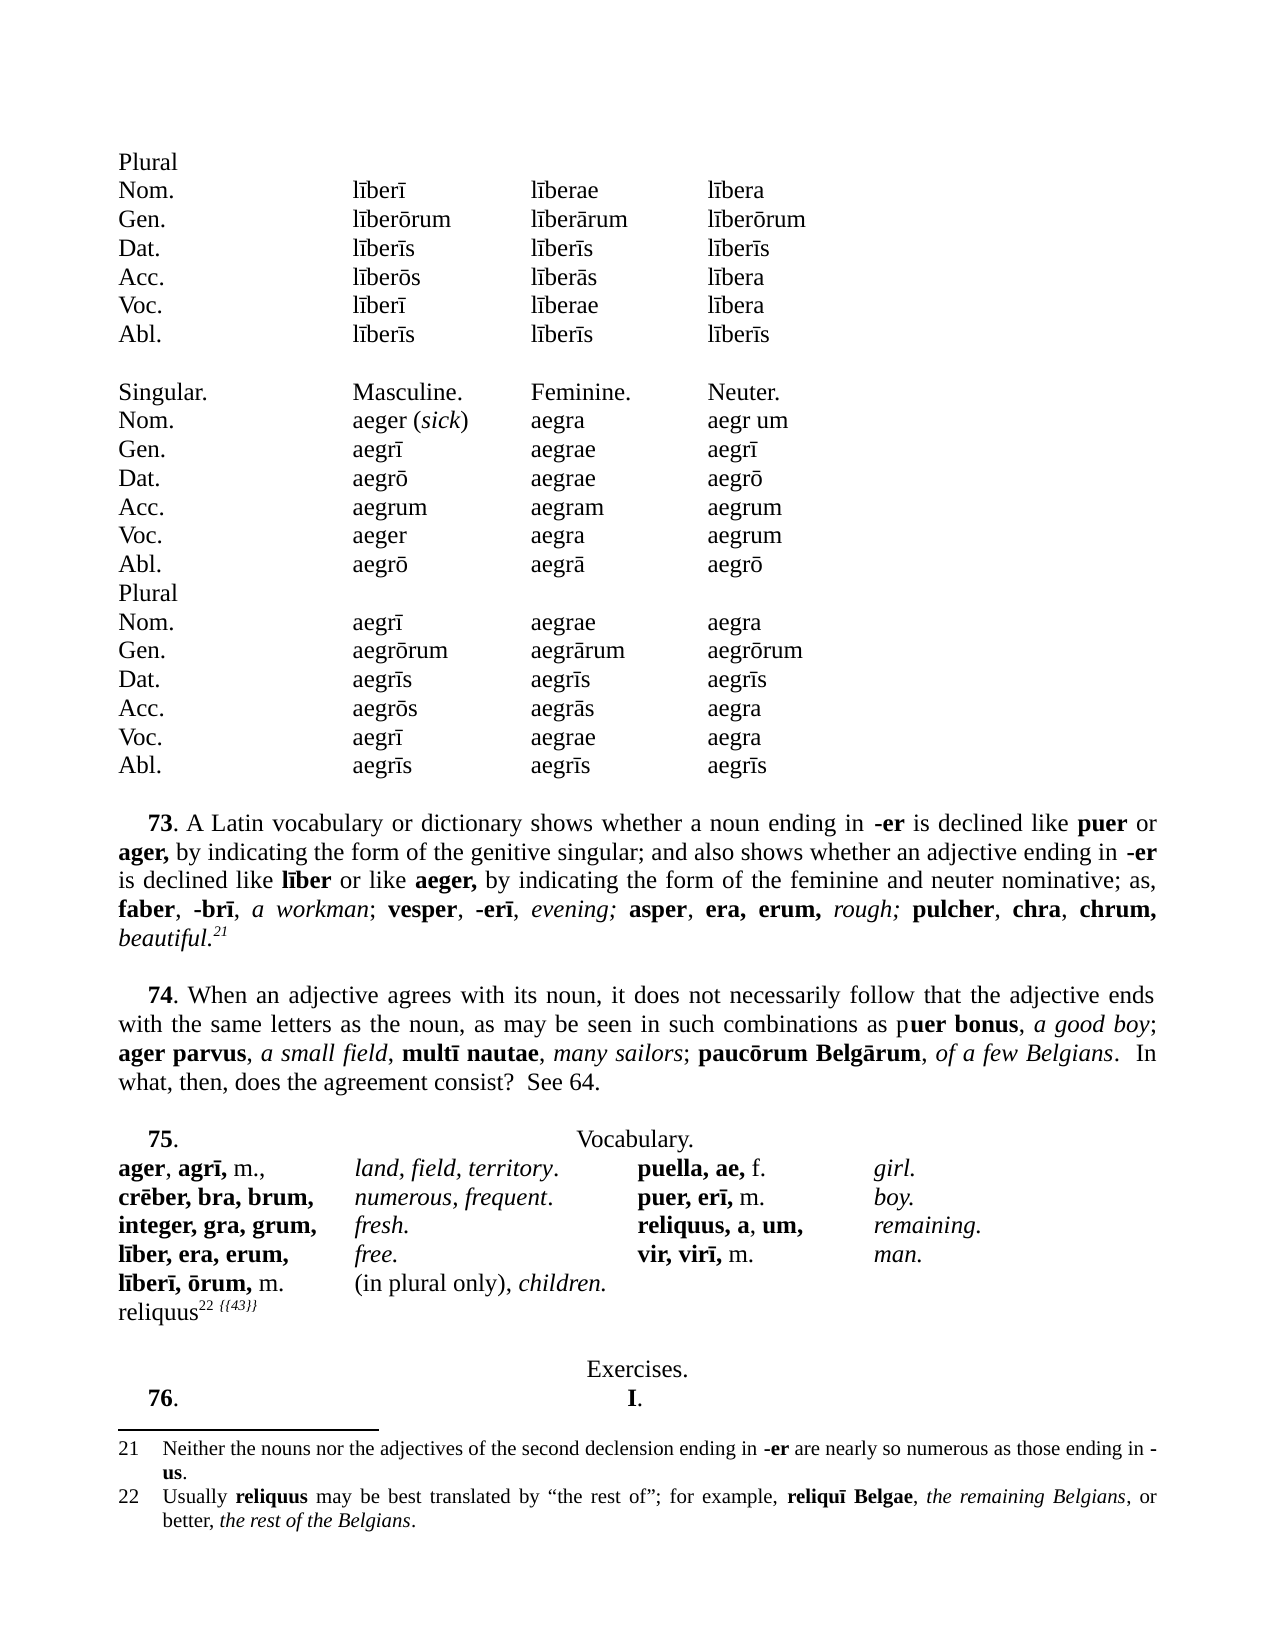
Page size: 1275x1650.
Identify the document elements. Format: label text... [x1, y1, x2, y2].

text līber, era, erum, free. [118, 1239, 637, 1268]
text Abl. aegrō aegrā aegrō [118, 549, 1157, 578]
text Plural [118, 578, 1157, 607]
text Plural [118, 147, 1157, 176]
text 73. A Latin vocabulary or dictionary shows whether a noun ending in -er is declined like puer or ager, by indicating the form of the genitive singular; and also shows whether an adjective ending in -er is declined like līber or like aeger, by indicating the form of the feminine and neuter nominative; as, faber, -brī, a workman; vesper, -erī, evening; asper, era, erum, rough; pulcher, chra, chrum, beautiful. [118, 808, 1157, 952]
text Acc. līberōs līberās lībera [118, 262, 1157, 291]
text integer, gra, grum, fresh. [118, 1211, 637, 1239]
text Acc. aegrum aegram aegrum [118, 492, 1157, 521]
text Abl. aegrīs aegrīs aegrīs [118, 751, 1157, 779]
text puella, ae, f. girl. [637, 1153, 1157, 1182]
text vir, virī, m. man. [637, 1239, 1157, 1268]
text reliquus {{43}} [118, 1297, 1157, 1326]
text Nom. aegrī aegrae aegra [118, 607, 1157, 636]
text Dat. aegrīs aegrīs aegrīs [118, 664, 1157, 693]
text līberī, ōrum, m. (in plural only), children. [118, 1268, 637, 1297]
text Acc. aegrōs aegrās aegra [118, 693, 1157, 722]
text Voc. līberī līberae lībera [118, 291, 1157, 319]
text Gen. aegrī aegrae aegrī [118, 434, 1157, 463]
text reliquus, a, um, remaining. [637, 1211, 1157, 1239]
text Abl. līberīs līberīs līberīs [118, 319, 1157, 348]
text Exercises. [118, 1354, 1157, 1383]
text 76. I. [118, 1383, 1157, 1412]
text 75. Vocabulary. [118, 1124, 1157, 1153]
text Nom. līberī līberae lībera [118, 176, 1157, 204]
text 74. When an adjective agrees with its noun, it does not necessarily follow that the adjective ends with the same letters as the noun, as may be seen in such combinations as puer bonus, a good boy; ager parvus, a small field, multī nautae, many sailors; paucōrum Belgārum, of a few Belgians. In what, then, does the agreement consist? See 64. [118, 981, 1157, 1096]
text Singular. Masculine. Feminine. Neuter. [118, 377, 1157, 406]
text Nom. aeger (sick) aegra aegr um [118, 406, 1157, 434]
text Gen. aegrōrum aegrārum aegrōrum [118, 636, 1157, 664]
text ager, agrī, m., land, field, territory. [118, 1153, 637, 1182]
text crēber, bra, brum, numerous, frequent. [118, 1182, 637, 1211]
text Dat. līberīs līberīs līberīs [118, 233, 1157, 262]
text Voc. aeger aegra aegrum [118, 521, 1157, 549]
text puer, erī, m. boy. [637, 1182, 1157, 1211]
text Gen. līberōrum līberārum līberōrum [118, 204, 1157, 233]
text Voc. aegrī aegrae aegra [118, 722, 1157, 751]
text Dat. aegrō aegrae aegrō [118, 463, 1157, 492]
text Neither the nouns nor the adjectives of the second declension ending in -er are nearly so numerous as those ending in -us. [118, 1436, 1157, 1484]
text Usually reliquus may be best translated by “the rest of”; for example, reliquī Belgae, the remaining Belgians, or better, the rest of the Belgians. [118, 1484, 1157, 1532]
